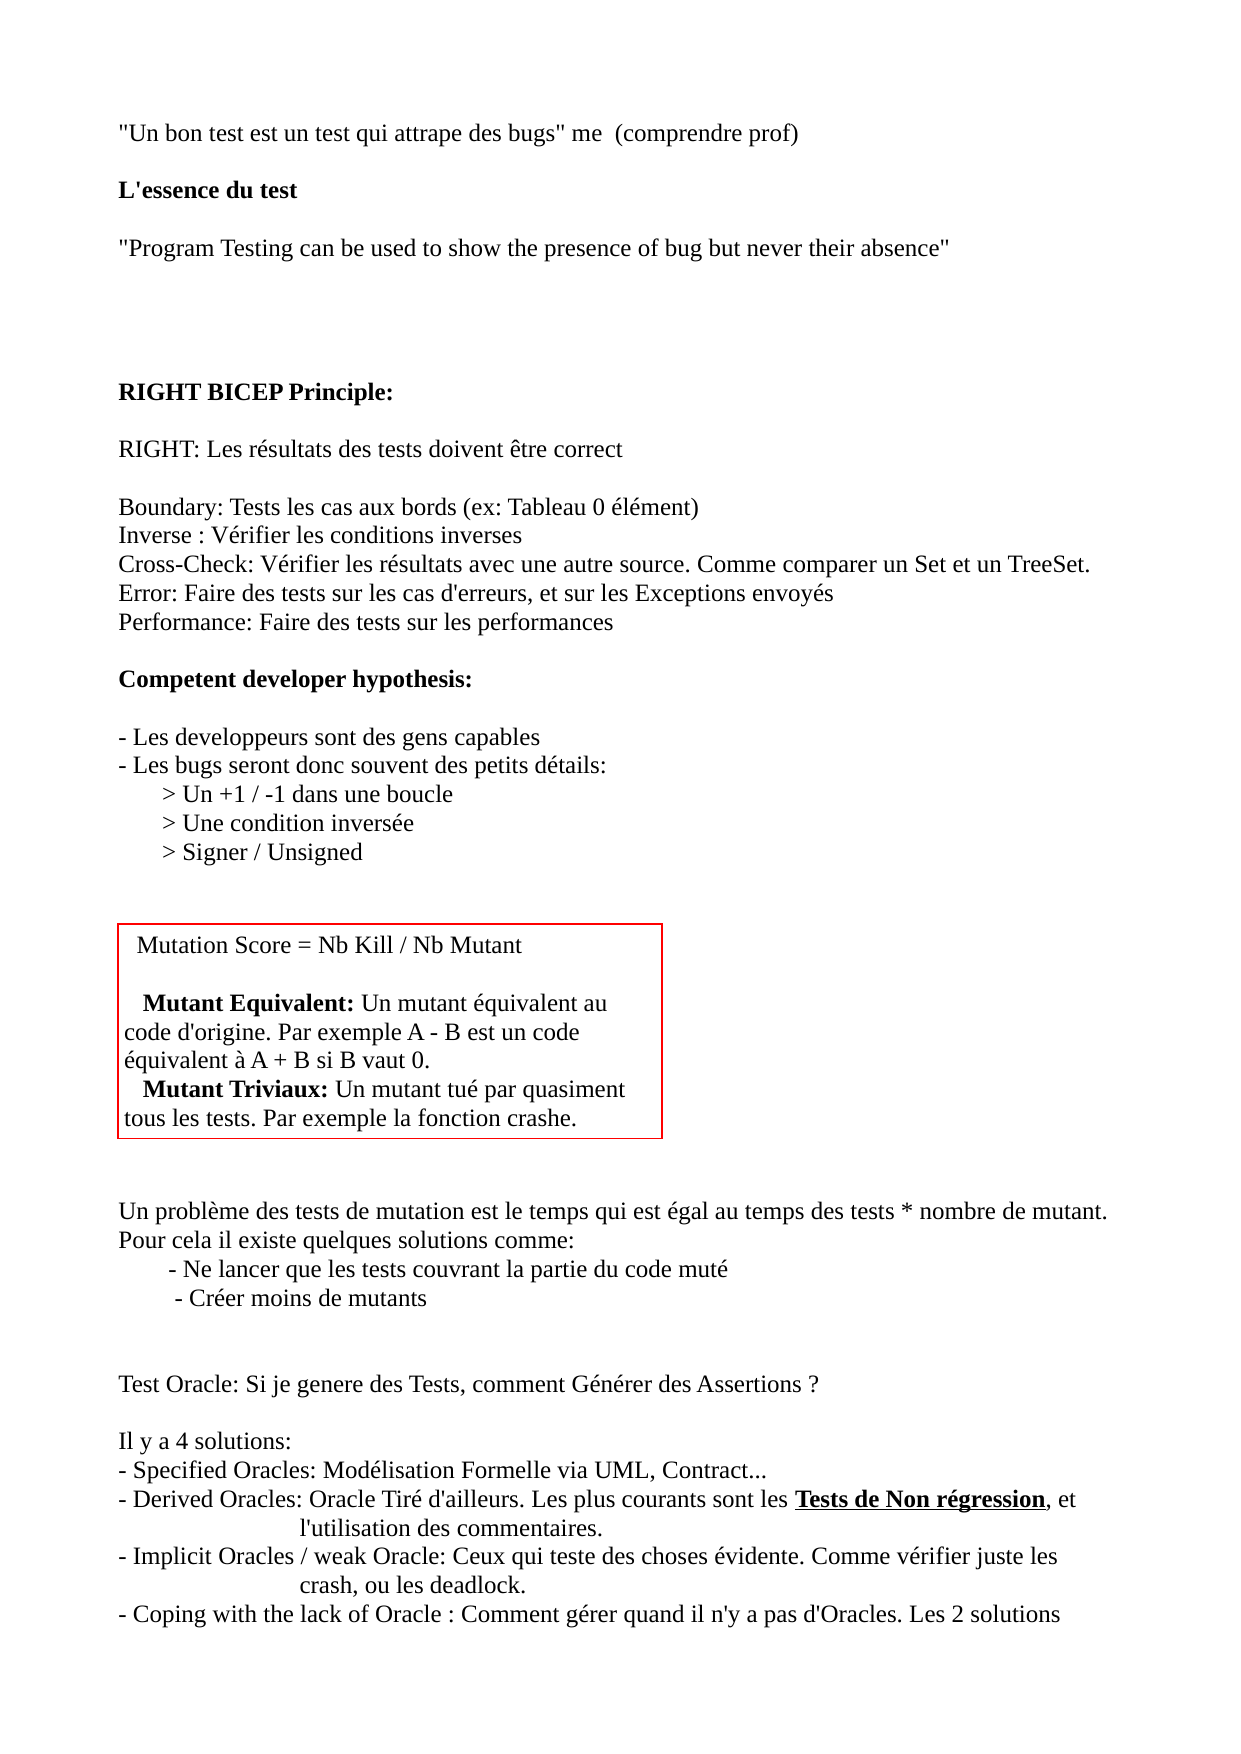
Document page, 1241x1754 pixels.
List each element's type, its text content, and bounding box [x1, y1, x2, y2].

text Boundary: Tests les cas aux bords (ex: Tableau 0 élément) [118, 492, 1122, 521]
text RIGHT BICEP Principle: [118, 377, 1122, 406]
text - Les bugs seront donc souvent des petits détails: [118, 751, 1122, 779]
text L'essence du test [118, 176, 1122, 204]
table_header Mutation Score = Nb Kill / Nb Mutant Mutant Equivalent: Un mutant équivalent au code d'origine. Par exemple A - B est un code équivalent à A + B si B vaut 0. Mutant Triviaux: Un mutant tué par quasiment tous les tests. Par exemple la fonction crashe. [119, 925, 661, 1137]
text l'utilisation des commentaires. [118, 1513, 1122, 1541]
text Cross-Check: Vérifier les résultats avec une autre source. Comme comparer un Set et un TreeSet. [118, 549, 1122, 578]
text Test Oracle: Si je genere des Tests, comment Générer des Assertions ? [118, 1369, 1122, 1398]
text Pour cela il existe quelques solutions comme: [118, 1225, 1122, 1254]
text Un problème des tests de mutation est le temps qui est égal au temps des tests * nombre de mutant. [118, 1196, 1122, 1225]
text "Un bon test est un test qui attrape des bugs" me (comprendre prof) [118, 118, 1122, 147]
text - Ne lancer que les tests couvrant la partie du code muté [118, 1254, 1122, 1283]
text > Signer / Unsigned [118, 837, 1122, 866]
text - Implicit Oracles / weak Oracle: Ceux qui teste des choses évidente. Comme vérifier juste les [118, 1541, 1122, 1570]
text RIGHT: Les résultats des tests doivent être correct [118, 434, 1122, 463]
text - Créer moins de mutants [118, 1283, 1122, 1311]
text - Specified Oracles: Modélisation Formelle via UML, Contract... [118, 1455, 1122, 1484]
text Inverse : Vérifier les conditions inverses [118, 521, 1122, 549]
text Performance: Faire des tests sur les performances [118, 607, 1122, 636]
text - Les developpeurs sont des gens capables [118, 722, 1122, 751]
text crash, ou les deadlock. [118, 1570, 1122, 1599]
text > Un +1 / -1 dans une boucle [118, 779, 1122, 808]
text - Derived Oracles: Oracle Tiré d'ailleurs. Les plus courants sont les Tests de Non régression, et [118, 1484, 1122, 1513]
text Il y a 4 solutions: [118, 1426, 1122, 1455]
text - Coping with the lack of Oracle : Comment gérer quand il n'y a pas d'Oracles. Les 2 solutions [118, 1599, 1122, 1628]
text Competent developer hypothesis: [118, 664, 1122, 693]
text > Une condition inversée [118, 808, 1122, 837]
text "Program Testing can be used to show the presence of bug but never their absence" [118, 233, 1122, 262]
text Error: Faire des tests sur les cas d'erreurs, et sur les Exceptions envoyés [118, 578, 1122, 607]
